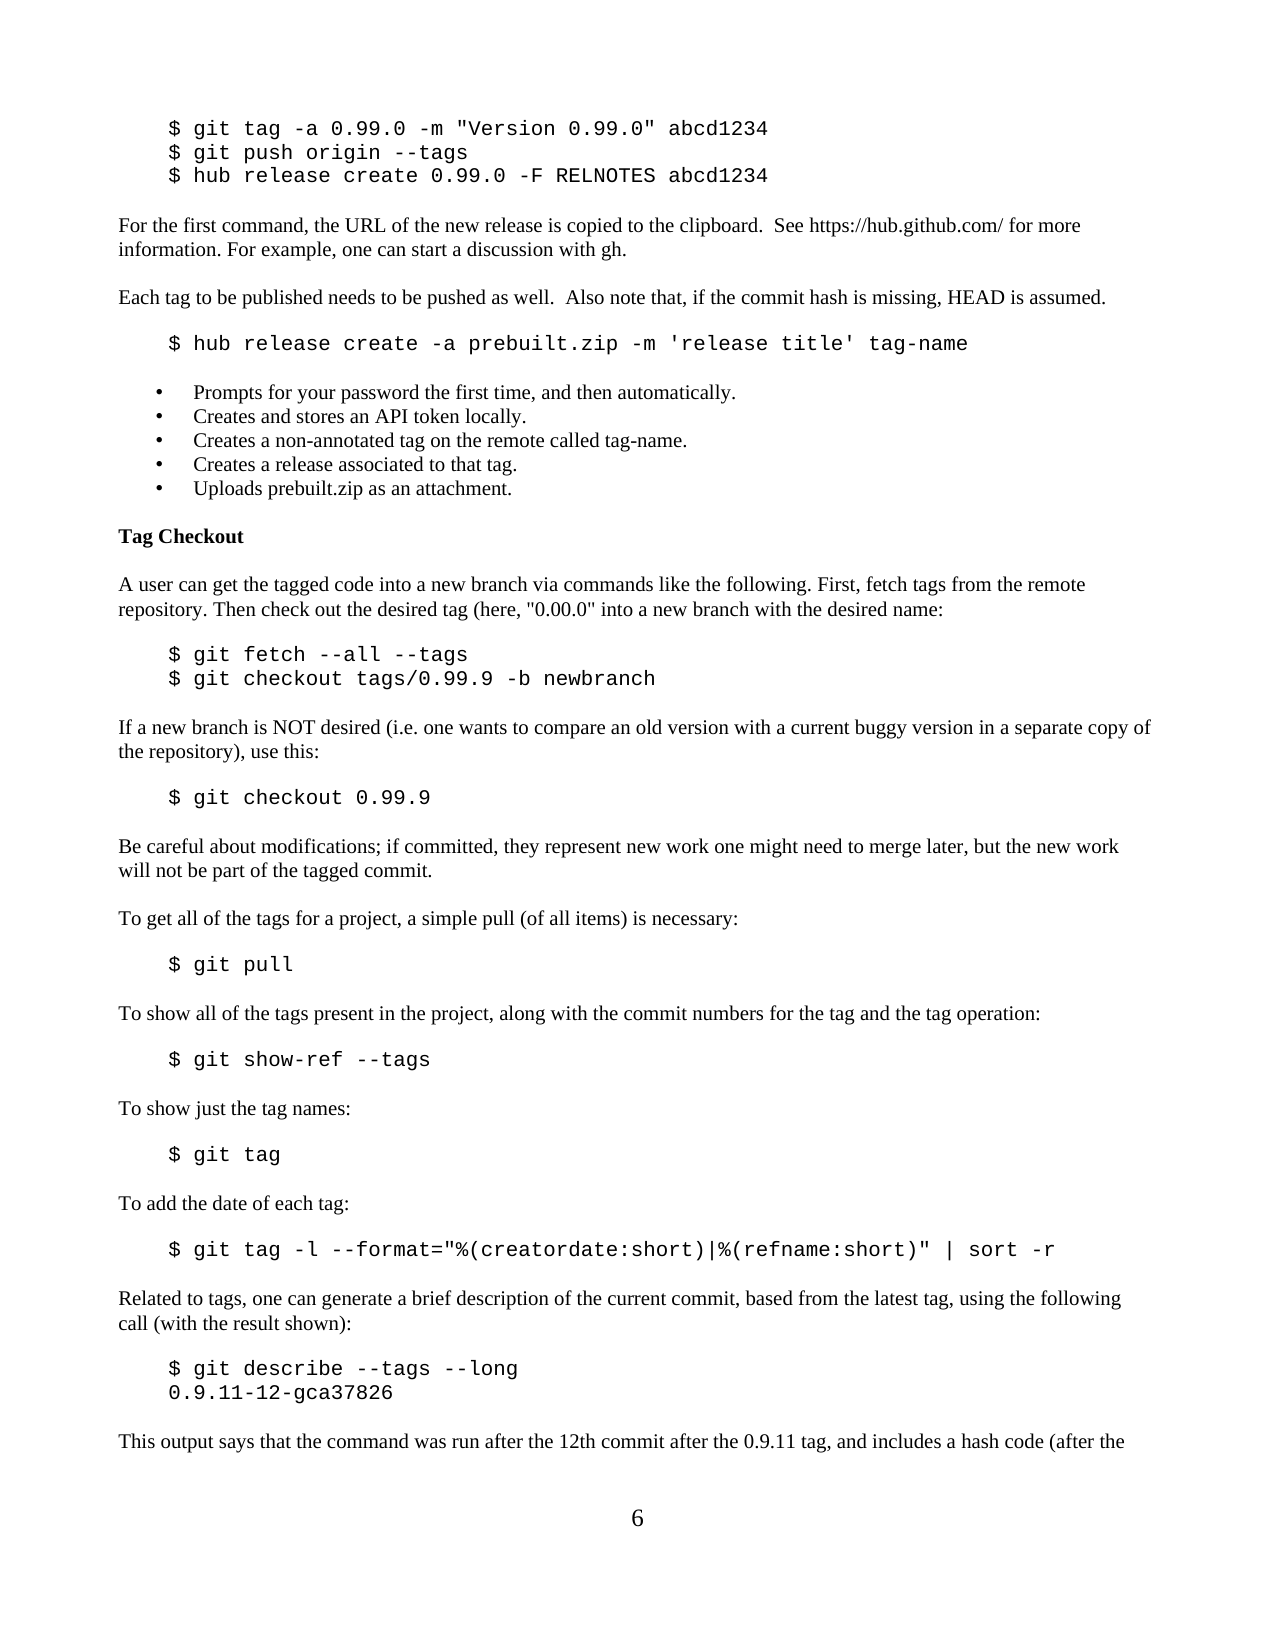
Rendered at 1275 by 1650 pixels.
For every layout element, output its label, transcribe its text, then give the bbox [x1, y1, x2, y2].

text To add the date of each tag: [118, 1191, 1157, 1215]
text To get all of the tags for a project, a simple pull (of all items) is necessary: [118, 906, 1157, 930]
list Uploads prebuilt.zip as an attachment. [156, 476, 1157, 500]
text $ git tag -l --format="%(creatordate:short)|%(refname:short)" | sort -r [118, 1239, 1157, 1263]
text $ git fetch --all --tags [118, 644, 1157, 668]
text $ git checkout 0.99.9 [118, 787, 1157, 811]
text To show all of the tags present in the project, along with the commit numbers for the tag and the tag operation: [118, 1001, 1157, 1025]
list Creates and stores an API token locally. [156, 404, 1157, 428]
text To show just the tag names: [118, 1096, 1157, 1120]
text $ git tag [118, 1144, 1157, 1168]
text Related to tags, one can generate a brief description of the current commit, based from the latest tag, using the following call (with the result shown): [118, 1286, 1157, 1334]
text $ git show-ref --tags [118, 1049, 1157, 1073]
text This output says that the command was run after the 12th commit after the 0.9.11 tag, and includes a hash code (after the [118, 1429, 1157, 1453]
text Be careful about modifications; if committed, they represent new work one might need to merge later, but the new work will not be part of the tagged commit. [118, 834, 1157, 882]
text Tag Checkout [118, 524, 1157, 548]
text $ git tag -a 0.99.0 -m "Version 0.99.0" abcd1234 [118, 118, 1157, 142]
text $ git push origin --tags [118, 142, 1157, 165]
text For the first command, the URL of the new release is copied to the clipboard. See https://hub.github.com/ for more information. For example, one can start a discussion with gh. [118, 213, 1157, 261]
text $ git describe --tags --long [118, 1358, 1157, 1382]
text Each tag to be published needs to be pushed as well. Also note that, if the commit hash is missing, HEAD is assumed. [118, 285, 1157, 309]
text $ git checkout tags/0.99.9 -b newbranch [118, 668, 1157, 691]
text If a new branch is NOT desired (i.e. one wants to compare an old version with a current buggy version in a separate copy of the repository), use this: [118, 715, 1157, 763]
text $ hub release create -a prebuilt.zip -m 'release title' tag-name [118, 333, 1157, 356]
text $ git pull [118, 954, 1157, 978]
list Creates a non-annotated tag on the remote called tag-name. [156, 428, 1157, 452]
list Creates a release associated to that tag. [156, 452, 1157, 476]
text A user can get the tagged code into a new branch via commands like the following. First, fetch tags from the remote repository. Then check out the desired tag (here, "0.00.0" into a new branch with the desired name: [118, 572, 1157, 621]
list Prompts for your password the first time, and then automatically. [156, 380, 1157, 404]
text $ hub release create 0.99.0 -F RELNOTES abcd1234 [118, 165, 1157, 189]
text 0.9.11-12-gca37826 [118, 1382, 1157, 1405]
